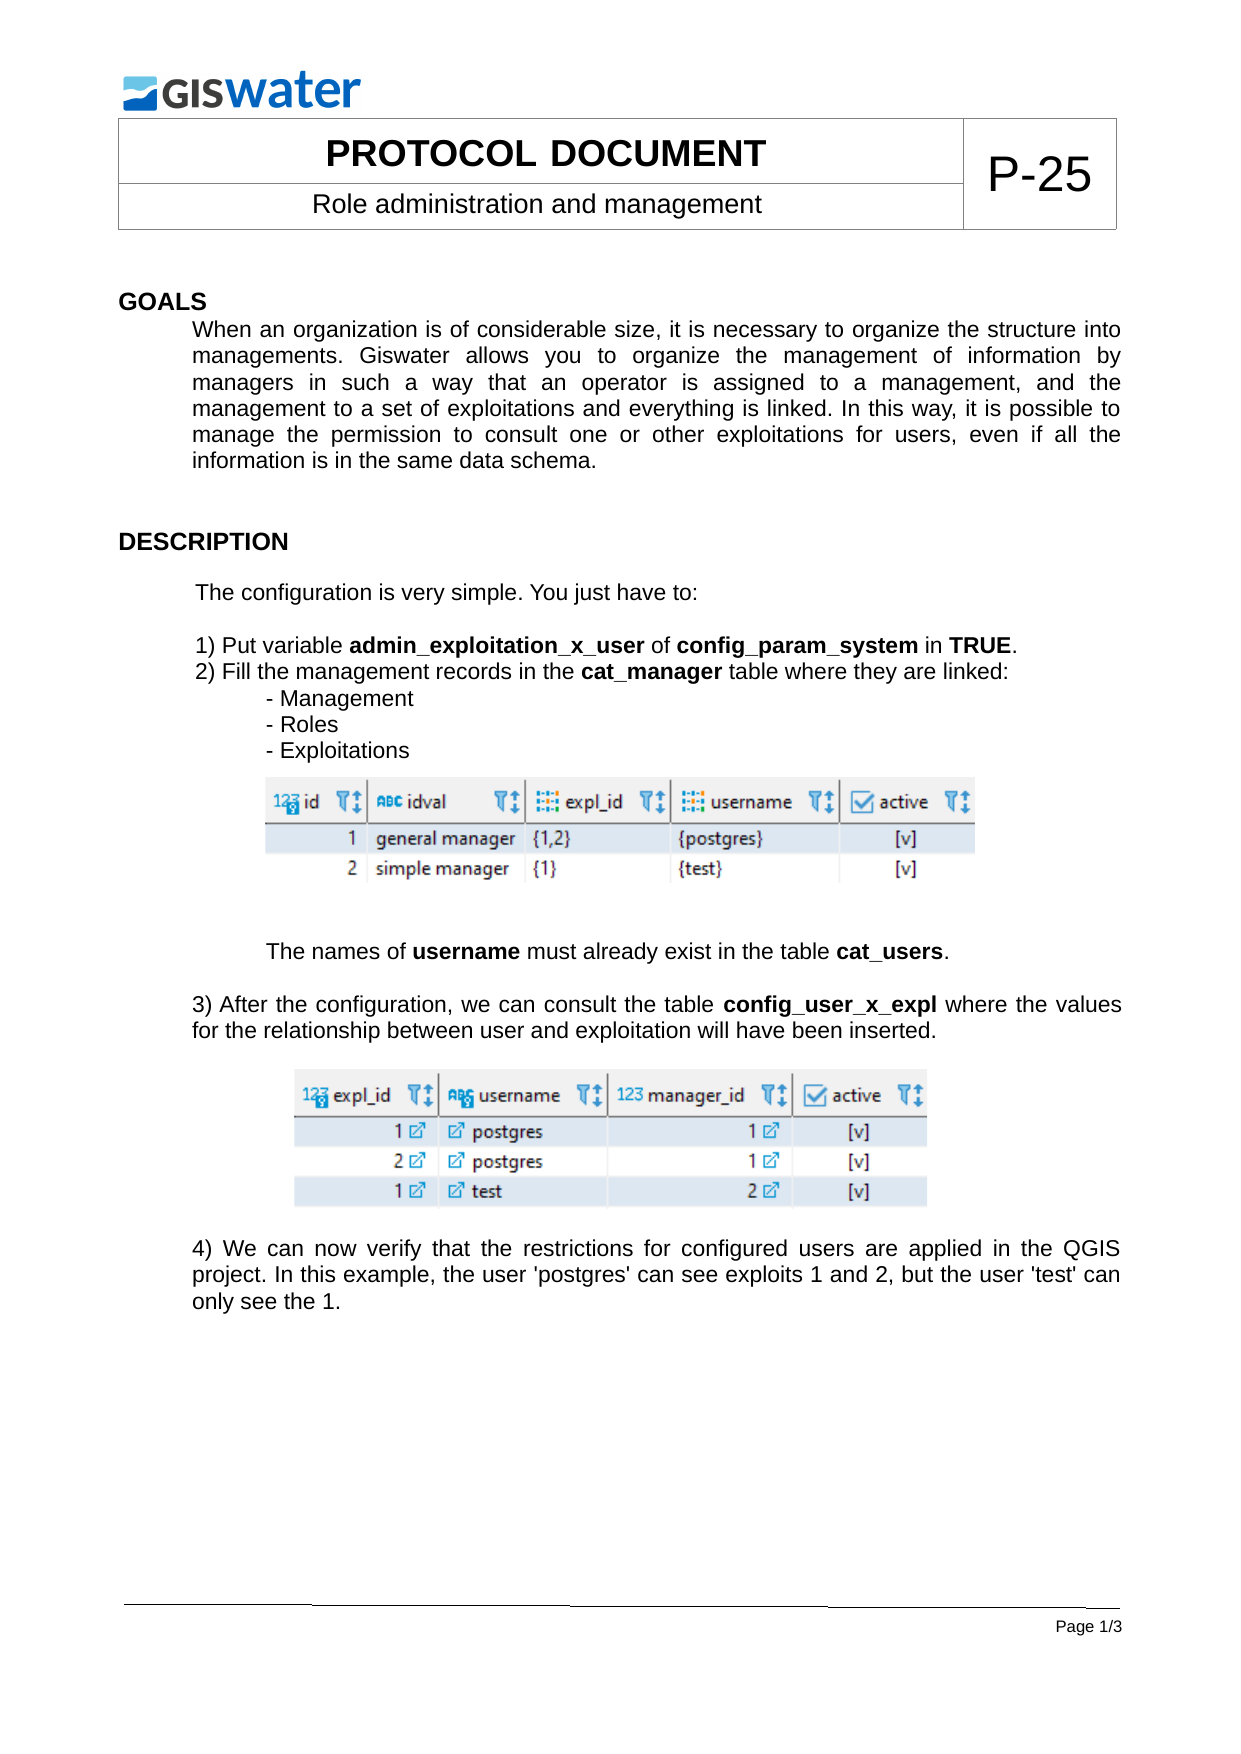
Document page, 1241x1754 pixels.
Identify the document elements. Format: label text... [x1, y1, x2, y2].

list When an organization is of considerable size, it is necessary to organize the structure into managements. Giswater allows you to organize the management of information by managers in such a way that an operator is assigned to a management, and the management to a set of exploitations and everything is linked. In this way, it is possible to manage the permission to consult one or other exploitations for users, even if all the information is in the same data schema. [192, 316, 1122, 474]
picture [294, 1069, 928, 1209]
list 2) Fill the management records in the cat_manager table where they are linked: [195, 658, 1122, 685]
list 4) We can now verify that the restrictions for configured users are applied in the QGIS project. In this example, the user 'postgres' can see exploits 1 and 2, but the user 'test' can only see the 1. [192, 1235, 1122, 1314]
list 3) After the configuration, we can consult the table config_user_x_expl where the values for the relationship between user and exploitation will have been inserted. [192, 991, 1122, 1043]
picture [265, 777, 975, 883]
picture [119, 66, 365, 115]
list GOALS [118, 287, 1122, 316]
list DESCRIPTION [118, 527, 1122, 555]
list - Management [195, 685, 1122, 711]
list - Exploitations [195, 737, 1122, 764]
list - Roles [195, 711, 1122, 737]
list The configuration is very simple. You just have to: [195, 579, 1122, 606]
list 1) Put variable admin_exploitation_x_user of config_param_system in TRUE. [195, 632, 1122, 658]
list The names of username must already exist in the table cat_users. [192, 938, 1122, 964]
